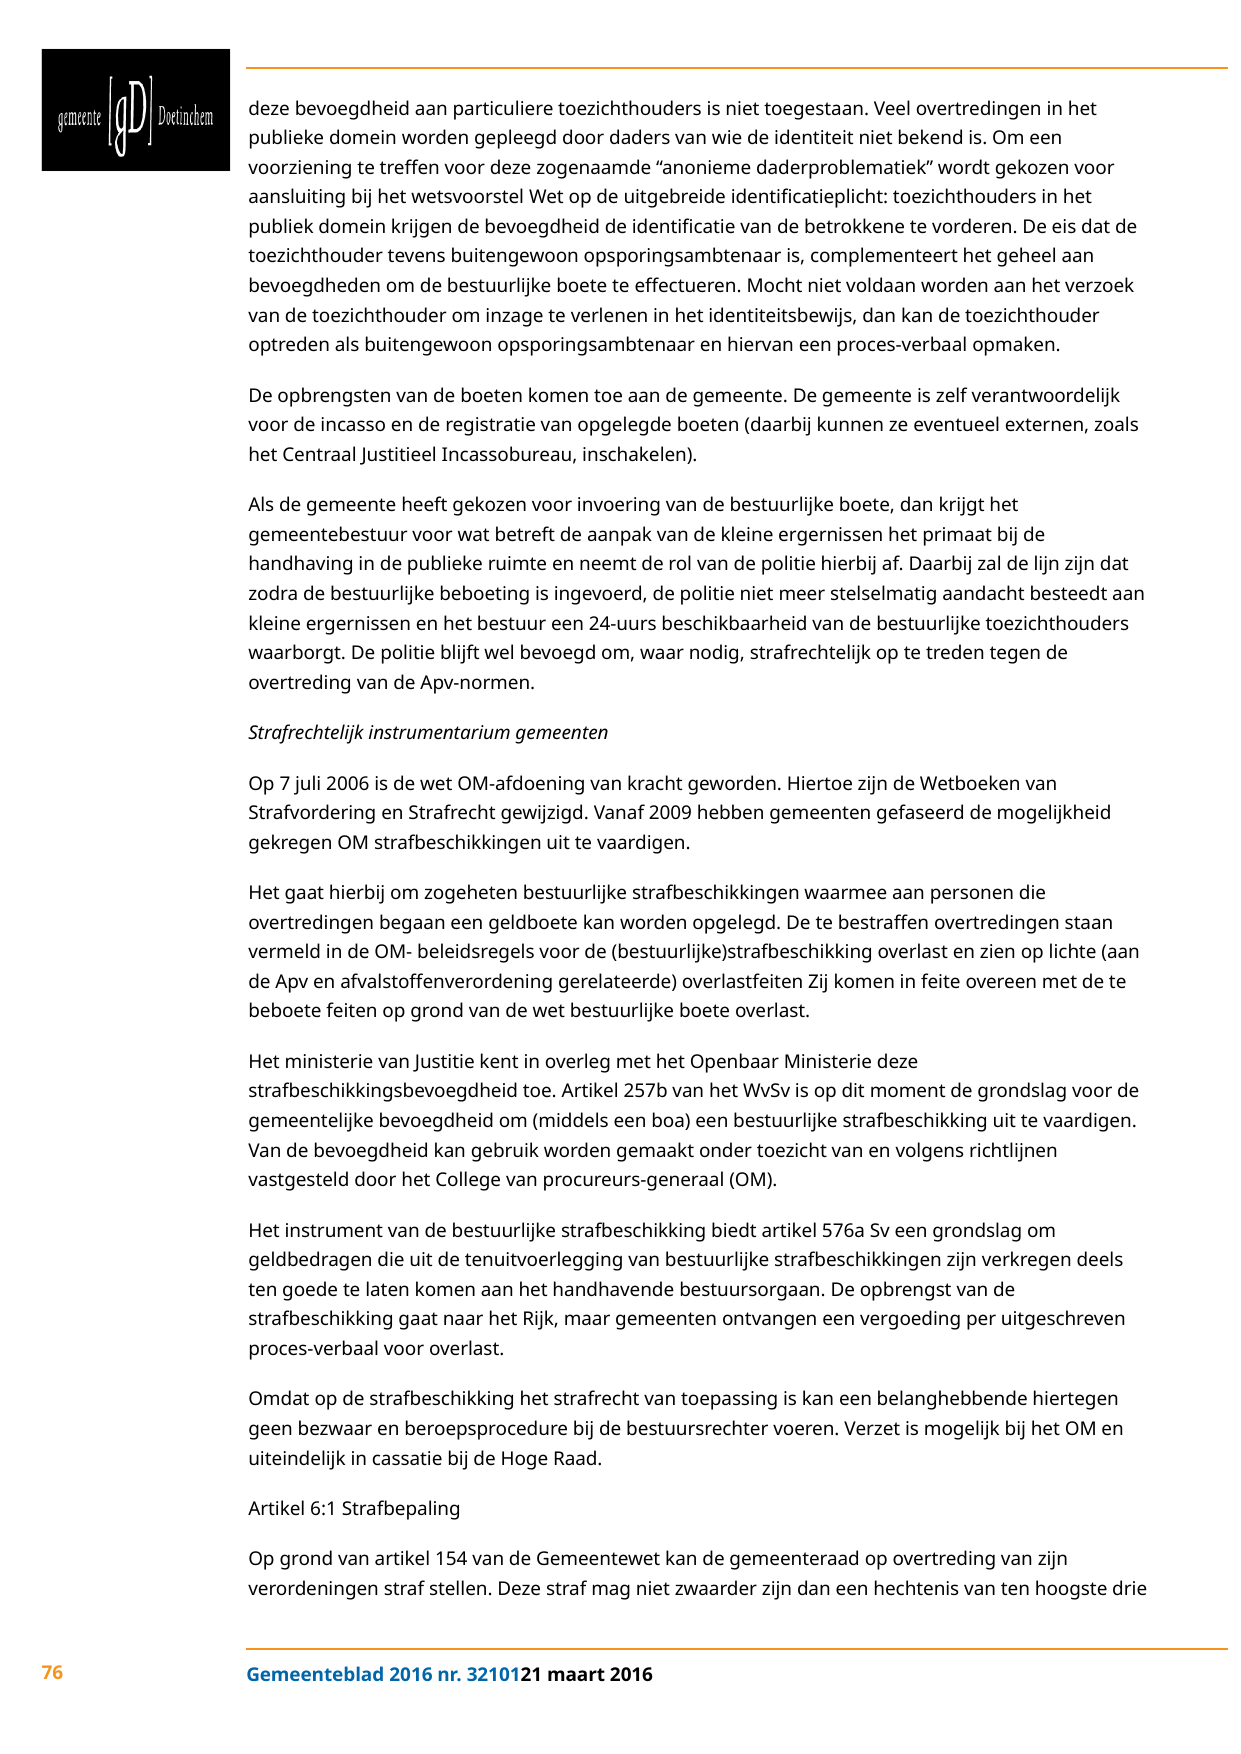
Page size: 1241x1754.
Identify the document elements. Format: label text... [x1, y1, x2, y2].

text Op grond van artikel 154 van de Gemeentewet kan de gemeenteraad op overtreding van zijn verordeningen straf stellen. Deze straf mag niet zwaarder zijn dan een hechtenis van ten hoogste drie [248, 1546, 1152, 1601]
picture [41, 47, 231, 172]
text Het instrument van de bestuurlijke strafbeschikking biedt artikel 576a Sv een grondslag om geldbedragen die uit de tenuitvoerlegging van bestuurlijke strafbeschikkingen zijn verkregen deels ten goede te laten komen aan het handhavende bestuursorgaan. De opbrengst van de strafbeschikking gaat naar het Rijk, maar gemeenten ontvangen een vergoeding per uitgeschreven proces-verbaal voor overlast. [248, 1217, 1152, 1361]
text Omdat op de strafbeschikking het strafrecht van toepassing is kan een belanghebbende hiertegen geen bezwaar en beroepsprocedure bij de bestuursrechter voeren. Verzet is mogelijk bij het OM en uiteindelijk in cassatie bij de Hoge Raad. [248, 1386, 1152, 1471]
text Strafrechtelijk instrumentarium gemeenten [248, 719, 1152, 745]
text De opbrengsten van de boeten komen toe aan de gemeente. De gemeente is zelf verantwoordelijk voor de incasso en de registratie van opgelegde boeten (daarbij kunnen ze eventueel externen, zoals het Centraal Justitieel Incassobureau, inschakelen). [248, 382, 1152, 467]
text Artikel 6:1 Strafbepaling [248, 1495, 1152, 1521]
text Het ministerie van Justitie kent in overleg met het Openbaar Ministerie deze strafbeschikkingsbevoegdheid toe. Artikel 257b van het WvSv is op dit moment de grondslag voor de gemeentelijke bevoegdheid om (middels een boa) een bestuurlijke strafbeschikking uit te vaardigen. Van de bevoegdheid kan gebruik worden gemaakt onder toezicht van en volgens richtlijnen vastgesteld door het College van procureurs-generaal (OM). [248, 1048, 1152, 1192]
text Het gaat hierbij om zogeheten bestuurlijke strafbeschikkingen waarmee aan personen die overtredingen begaan een geldboete kan worden opgelegd. De te bestraffen overtredingen staan vermeld in de OM- beleidsregels voor de (bestuurlijke)strafbeschikking overlast en zien op lichte (aan de Apv en afvalstoffenverordening gerelateerde) overlastfeiten Zij komen in feite overeen met de te beboete feiten op grond van de wet bestuurlijke boete overlast. [248, 879, 1152, 1023]
text Als de gemeente heeft gekozen voor invoering van de bestuurlijke boete, dan krijgt het gemeentebestuur voor wat betreft de aanpak van de kleine ergernissen het primaat bij de handhaving in de publieke ruimte en neemt de rol van de politie hierbij af. Daarbij zal de lijn zijn dat zodra de bestuurlijke beboeting is ingevoerd, de politie niet meer stelselmatig aandacht besteedt aan kleine ergernissen en het bestuur een 24-uurs beschikbaarheid van de bestuurlijke toezichthouders waarborgt. De politie blijft wel bevoegd om, waar nodig, strafrechtelijk op te treden tegen de overtreding van de Apv-normen. [248, 491, 1152, 695]
text deze bevoegdheid aan particuliere toezichthouders is niet toegestaan. Veel overtredingen in het publieke domein worden gepleegd door daders van wie de identiteit niet bekend is. Om een voorziening te treffen voor deze zogenaamde “anonieme daderproblematiek” wordt gekozen voor aansluiting bij het wetsvoorstel Wet op de uitgebreide identificatieplicht: toezichthouders in het publiek domein krijgen de bevoegdheid de identificatie van de betrokkene te vorderen. De eis dat de toezichthouder tevens buitengewoon opsporingsambtenaar is, complementeert het geheel aan bevoegdheden om de bestuurlijke boete te effectueren. Mocht niet voldaan worden aan het verzoek van de toezichthouder om inzage te verlenen in het identiteitsbewijs, dan kan de toezichthouder optreden als buitengewoon opsporingsambtenaar en hiervan een proces-verbaal opmaken. [248, 95, 1152, 357]
text Op 7 juli 2006 is de wet OM-afdoening van kracht geworden. Hiertoe zijn de Wetboeken van Strafvordering en Strafrecht gewijzigd. Vanaf 2009 hebben gemeenten gefaseerd de mogelijkheid gekregen OM strafbeschikkingen uit te vaardigen. [248, 770, 1152, 855]
